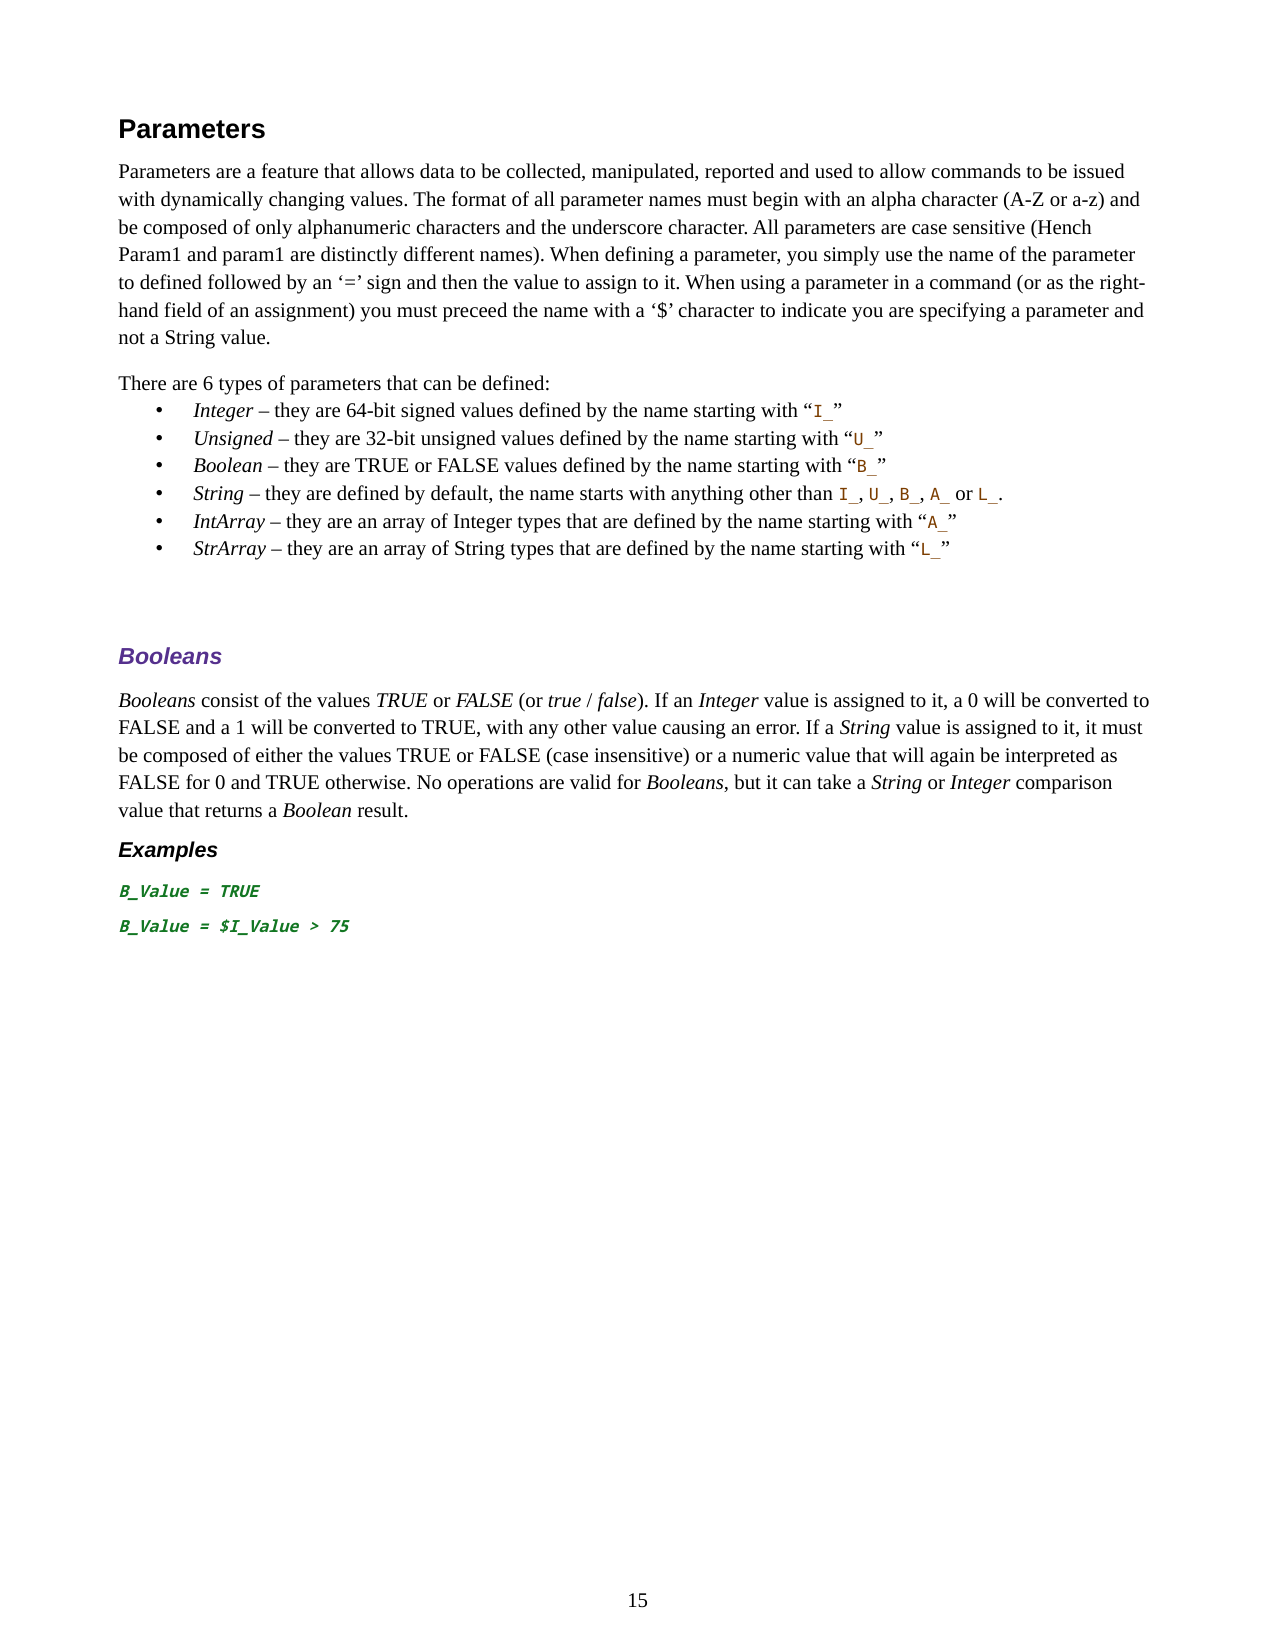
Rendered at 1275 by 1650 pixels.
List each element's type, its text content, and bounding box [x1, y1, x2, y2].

list Integer – they are 64-bit signed values defined by the name starting with “I_” [156, 398, 1157, 422]
subtitle Parameters [118, 113, 1157, 144]
text Parameters are a feature that allows data to be collected, manipulated, reported and used to allow commands to be issued with dynamically changing values. The format of all parameter names must begin with an alpha character (A-Z or a-z) and be composed of only alphanumeric characters and the underscore character. All parameters are case sensitive (Hench Param1 and param1 are distinctly different names). When defining a parameter, you simply use the name of the parameter to defined followed by an ‘=’ sign and then the value to assign to it. When using a parameter in a command (or as the right-hand field of an assignment) you must preceed the name with a ‘$’ character to indicate you are specifying a parameter and not a String value. [118, 159, 1157, 349]
text Booleans consist of the values TRUE or FALSE (or true / false). If an Integer value is assigned to it, a 0 will be converted to FALSE and a 1 will be converted to TRUE, with any other value causing an error. If a String value is assigned to it, it must be composed of either the values TRUE or FALSE (case insensitive) or a numeric value that will again be interpreted as FALSE for 0 and TRUE otherwise. No operations are valid for Booleans, but it can take a String or Integer comparison value that returns a Boolean result. [118, 687, 1157, 822]
subtitle Examples [118, 837, 1157, 862]
subtitle Booleans [118, 643, 1157, 669]
list Unsigned – they are 32-bit unsigned values defined by the name starting with “U_” [156, 426, 1157, 450]
list String – they are defined by default, the name starts with anything other than I_, U_, B_, A_ or L_. [156, 481, 1157, 505]
text B_Value = TRUE [118, 880, 1157, 903]
list Boolean – they are TRUE or FALSE values defined by the name starting with “B_” [156, 453, 1157, 477]
text B_Value = $I_Value > 75 [118, 915, 1157, 938]
list StrArray – they are an array of String types that are defined by the name starting with “L_” [156, 536, 1157, 560]
list IntArray – they are an array of Integer types that are defined by the name starting with “A_” [156, 509, 1157, 533]
text There are 6 types of parameters that can be defined: [118, 371, 1157, 395]
